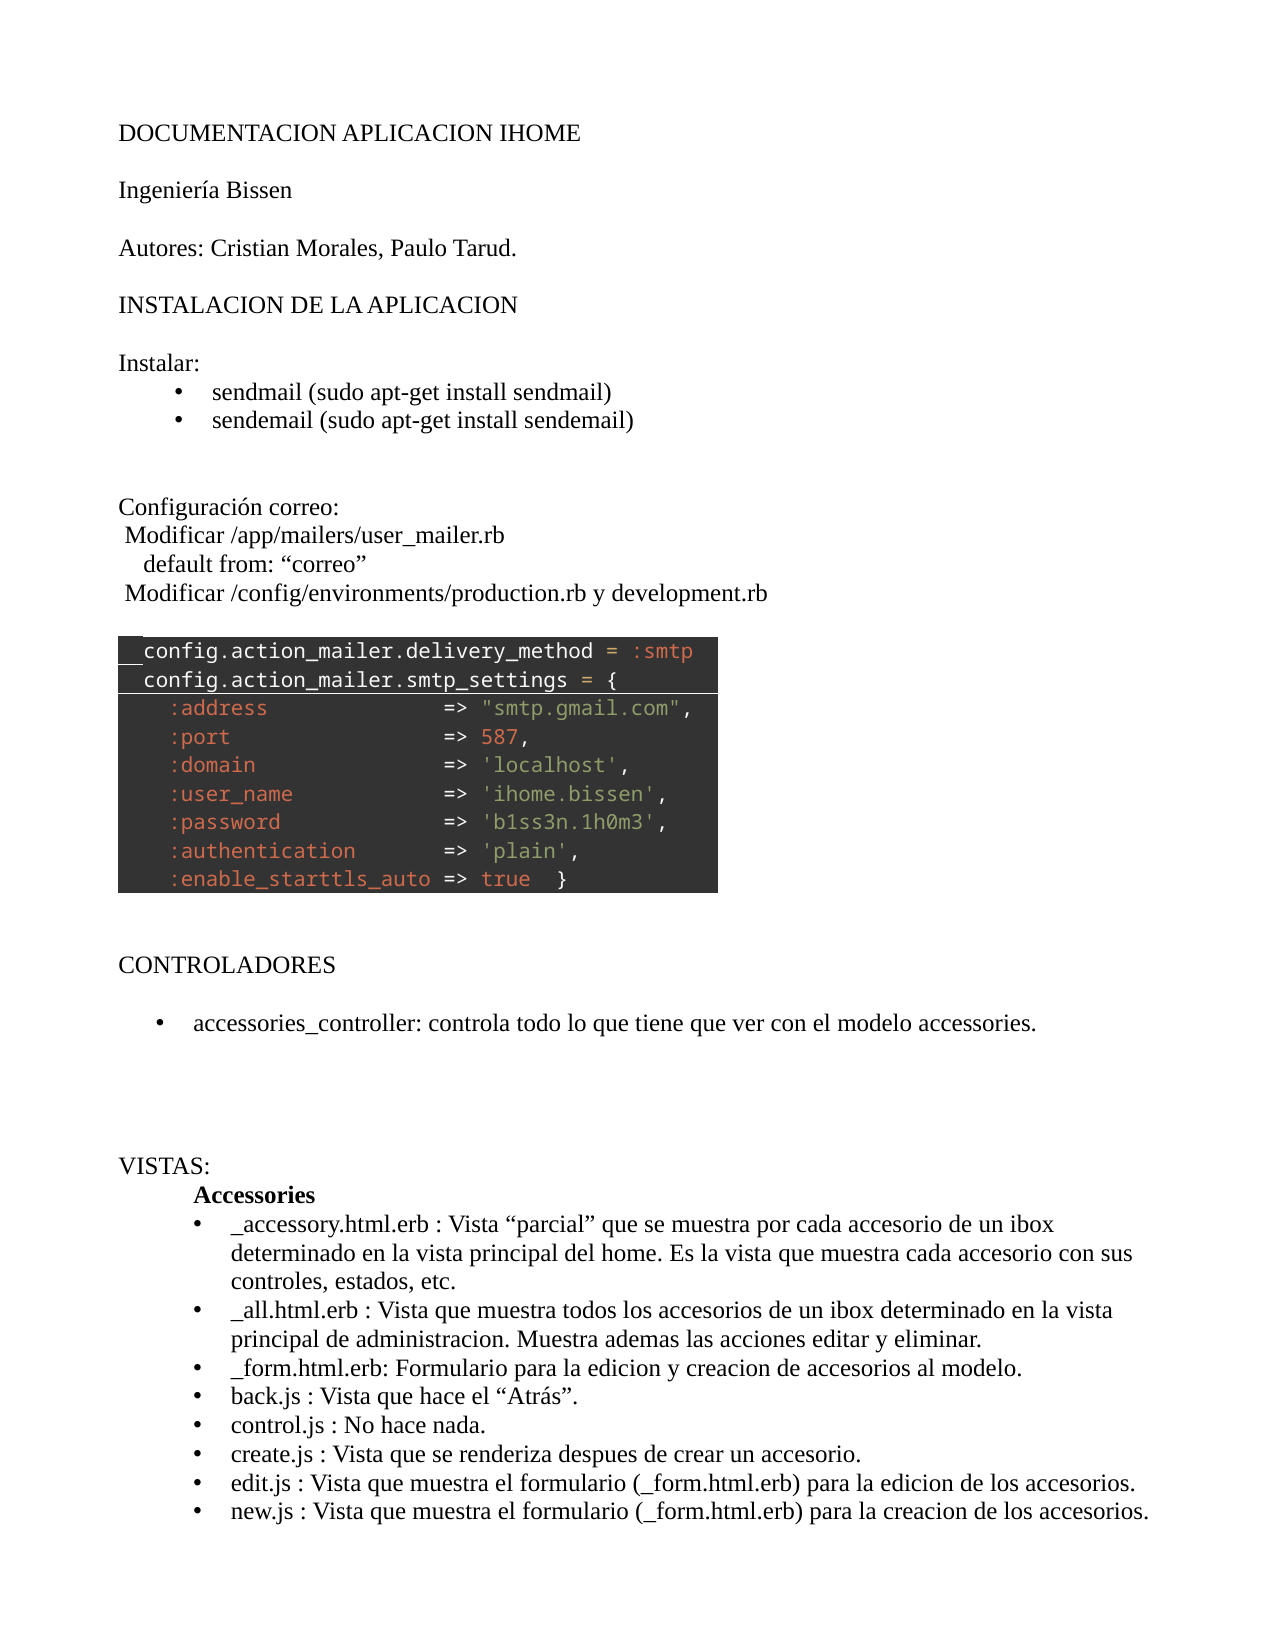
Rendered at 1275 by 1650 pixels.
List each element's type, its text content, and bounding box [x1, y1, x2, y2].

list sendemail (sudo apt-get install sendemail) [174, 406, 1157, 434]
list back.js : Vista que hace el “Atrás”. [193, 1381, 1157, 1410]
list _all.html.erb : Vista que muestra todos los accesorios de un ibox determinado en la vista principal de administracion. Muestra ademas las acciones editar y eliminar. [193, 1295, 1157, 1353]
text :enable_starttls_auto => true } [118, 864, 1157, 893]
list Accessories [156, 1180, 1157, 1209]
text Modificar /app/mailers/user_mailer.rb [118, 521, 1157, 549]
text :user_name => 'ihome.bissen', [118, 779, 1157, 807]
text INSTALACION DE LA APLICACION [118, 291, 1157, 319]
text :domain => 'localhost', [118, 750, 1157, 779]
list control.js : No hace nada. [193, 1410, 1157, 1439]
list accessories_controller: controla todo lo que tiene que ver con el modelo accessories. [156, 1008, 1157, 1036]
text Configuración correo: [118, 492, 1157, 521]
list _form.html.erb: Formulario para la edicion y creacion de accesorios al modelo. [193, 1353, 1157, 1381]
text Modificar /config/environments/production.rb y development.rb [118, 578, 1157, 607]
text config.action_mailer.delivery_method = :smtp [118, 636, 1157, 665]
text DOCUMENTACION APLICACION IHOME [118, 118, 1157, 147]
text CONTROLADORES [118, 950, 1157, 979]
text default from: “correo” [118, 549, 1157, 578]
text :port => 587, [118, 722, 1157, 750]
text config.action_mailer.smtp_settings = { [118, 665, 1157, 693]
text :address => "smtp.gmail.com", [118, 693, 1157, 722]
list _accessory.html.erb : Vista “parcial” que se muestra por cada accesorio de un ibox determinado en la vista principal del home. Es la vista que muestra cada accesorio con sus controles, estados, etc. [193, 1209, 1157, 1295]
text Ingeniería Bissen [118, 176, 1157, 204]
text :authentication => 'plain', [118, 836, 1157, 864]
text Instalar: [118, 348, 1157, 377]
list create.js : Vista que se renderiza despues de crear un accesorio. [193, 1439, 1157, 1468]
text :password => 'b1ss3n.1h0m3', [118, 807, 1157, 836]
list sendmail (sudo apt-get install sendmail) [174, 377, 1157, 406]
text VISTAS: [118, 1151, 1157, 1180]
text Autores: Cristian Morales, Paulo Tarud. [118, 233, 1157, 262]
list new.js : Vista que muestra el formulario (_form.html.erb) para la creacion de los accesorios. [193, 1496, 1157, 1525]
list edit.js : Vista que muestra el formulario (_form.html.erb) para la edicion de los accesorios. [193, 1468, 1157, 1496]
